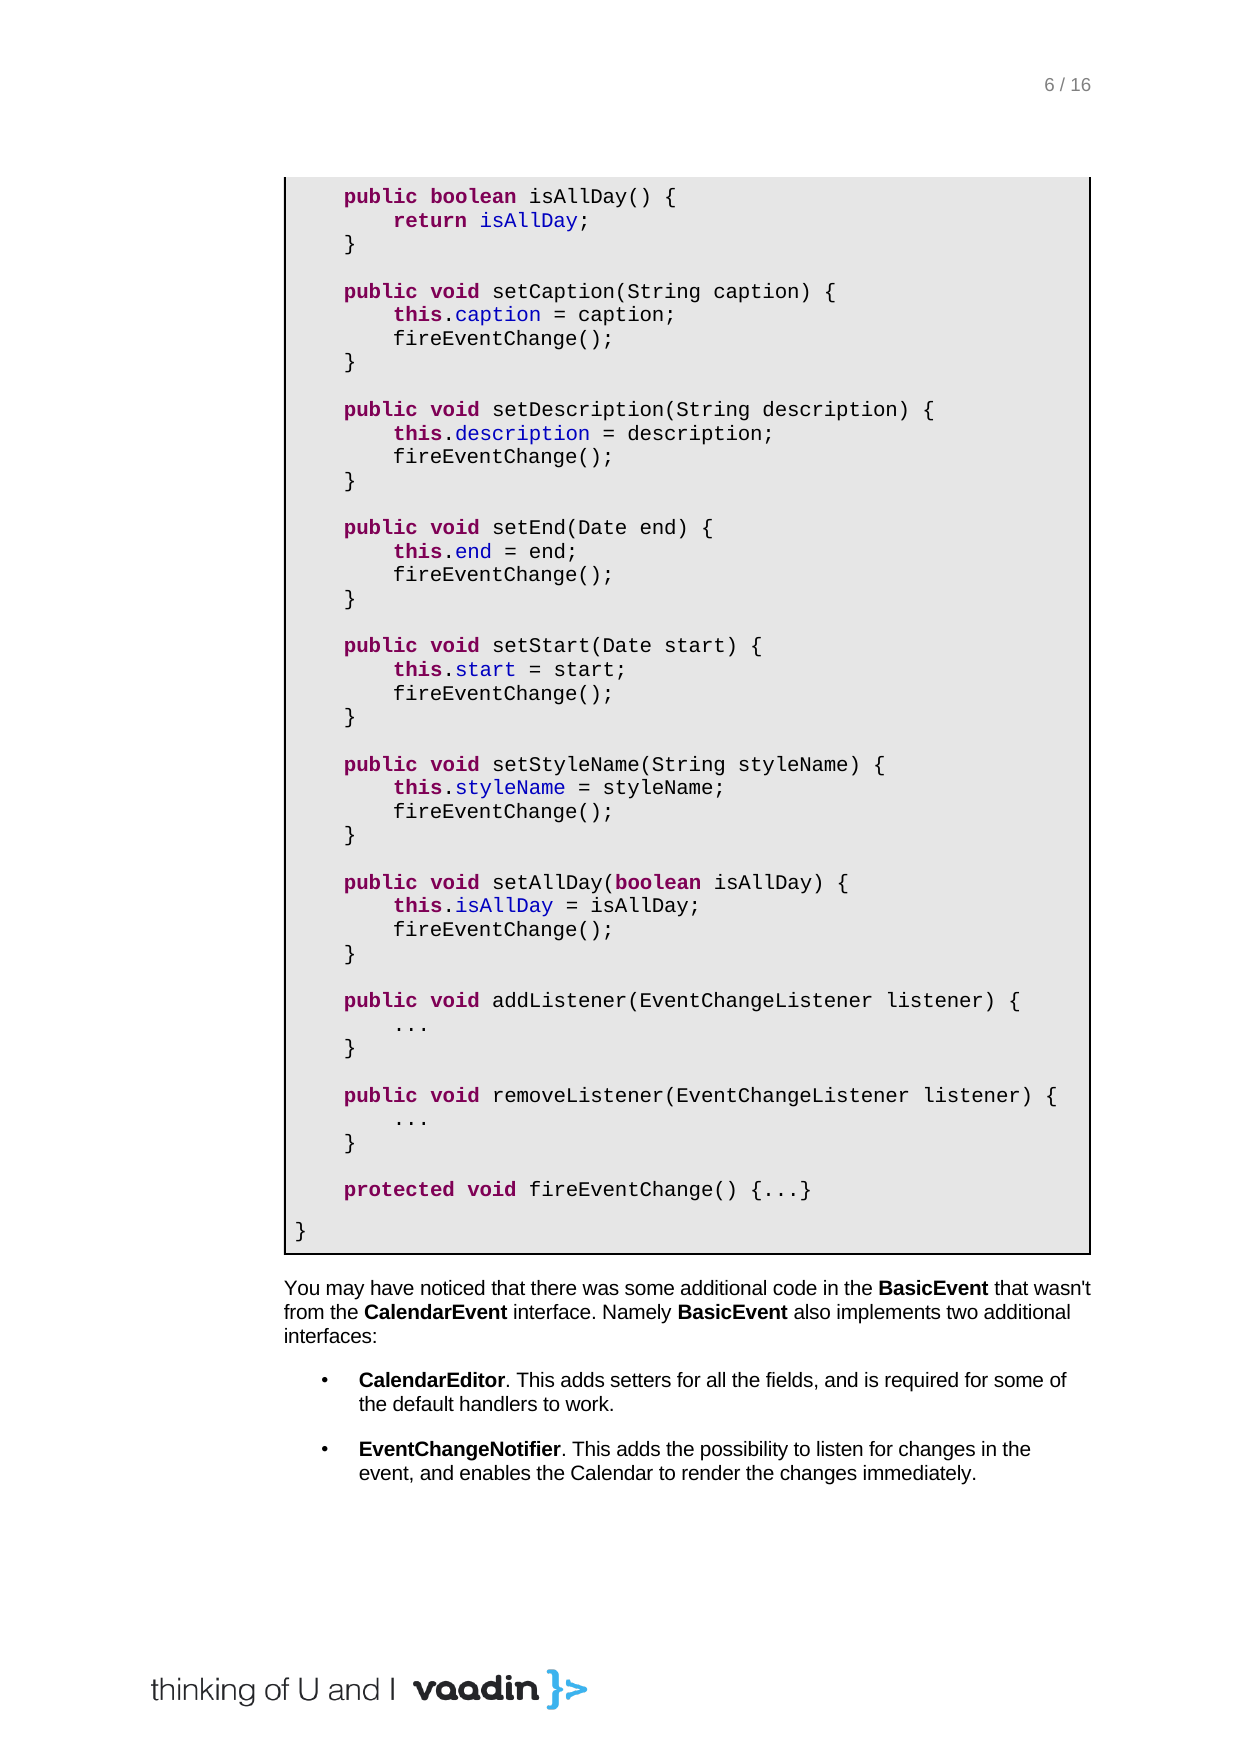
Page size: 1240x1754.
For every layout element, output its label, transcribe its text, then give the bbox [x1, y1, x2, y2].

text protected void fireEventChange() {...} [286, 1179, 1089, 1212]
text fireEventChange(); [286, 328, 1089, 352]
text this.isAllDay = isAllDay; [286, 895, 1089, 919]
text public void setAllDay(boolean isAllDay) { [286, 872, 1089, 895]
text this.end = end; [286, 541, 1089, 564]
text public void setDescription(String description) { [286, 399, 1089, 422]
text this.caption = caption; [286, 304, 1089, 328]
text fireEventChange(); [286, 564, 1089, 588]
text } [286, 588, 1089, 612]
text this.styleName = styleName; [286, 777, 1089, 801]
text public void addListener(EventChangeListener listener) { [286, 990, 1089, 1014]
text } [286, 352, 1089, 375]
list CalendarEditor. This adds setters for all the fields, and is required for some of the default handlers to work. [321, 1368, 1091, 1416]
picture [150, 1665, 590, 1712]
text public boolean isAllDay() { [286, 177, 1089, 210]
text public void setEnd(Date end) { [286, 517, 1089, 541]
list EventChangeNotifier. This adds the possibility to listen for changes in the event, and enables the Calendar to render the changes immediately. [321, 1437, 1091, 1485]
text public void setCaption(String caption) { [286, 281, 1089, 304]
text } [286, 1037, 1089, 1061]
text You may have noticed that there was some additional code in the BasicEvent that wasn't from the CalendarEvent interface. Namely BasicEvent also implements two additional interfaces: [283, 1276, 1091, 1348]
text fireEventChange(); [286, 801, 1089, 824]
text } [286, 824, 1089, 848]
text ... [286, 1108, 1089, 1132]
text return isAllDay; [286, 210, 1089, 233]
text public void setStyleName(String styleName) { [286, 753, 1089, 777]
text public void setStart(Date start) { [286, 635, 1089, 659]
text } [286, 233, 1089, 257]
text } [286, 706, 1089, 730]
text this.description = description; [286, 422, 1089, 446]
text fireEventChange(); [286, 446, 1089, 470]
text } [286, 943, 1089, 966]
text fireEventChange(); [286, 919, 1089, 943]
text fireEventChange(); [286, 683, 1089, 706]
text } [286, 1132, 1089, 1156]
text } [286, 470, 1089, 493]
text } [286, 1212, 1089, 1253]
text this.start = start; [286, 659, 1089, 683]
text public void removeListener(EventChangeListener listener) { [286, 1084, 1089, 1108]
text ... [286, 1014, 1089, 1037]
